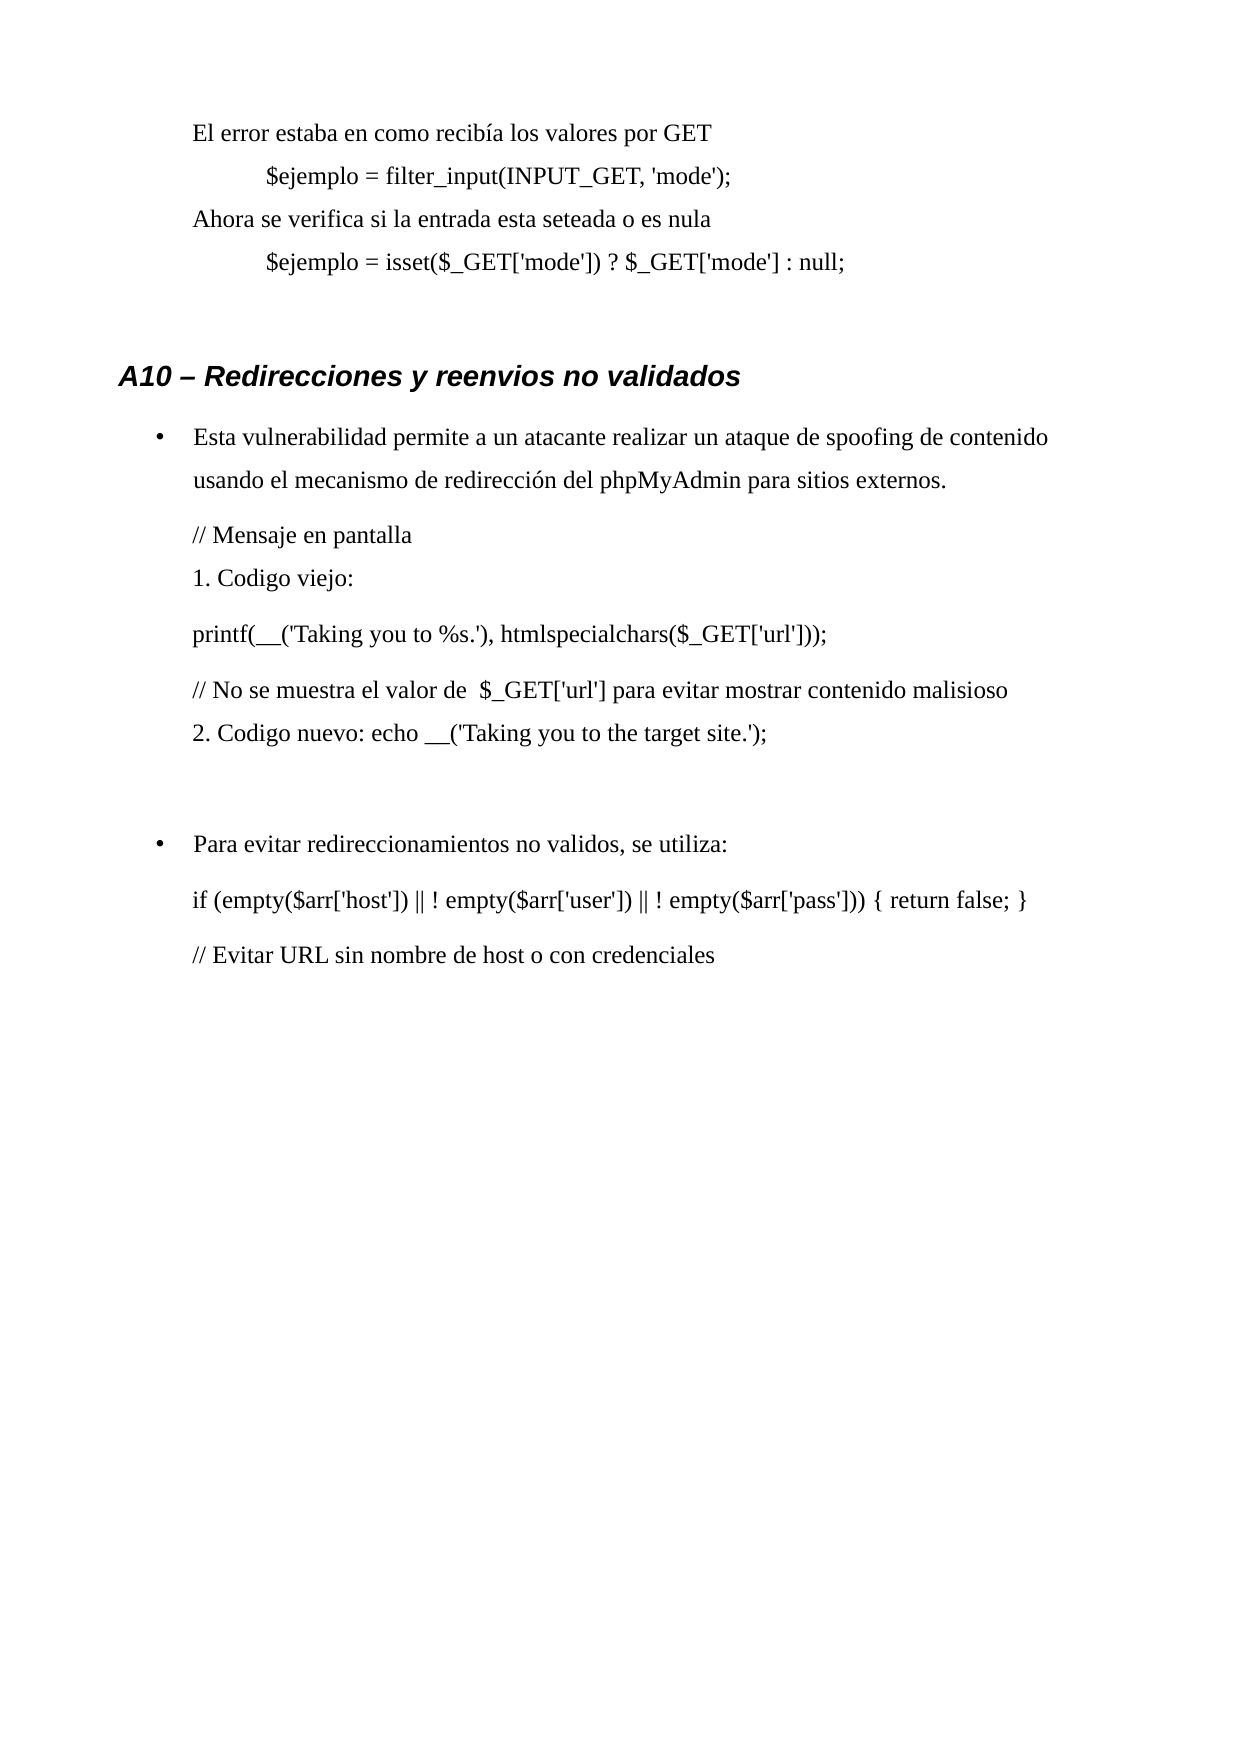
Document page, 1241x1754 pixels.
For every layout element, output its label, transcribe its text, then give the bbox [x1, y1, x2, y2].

list Esta vulnerabilidad permite a un atacante realizar un ataque de spoofing de contenido usando el mecanismo de redirección del phpMyAdmin para sitios externos. [156, 422, 1122, 493]
text if (empty($arr['host']) || ! empty($arr['user']) || ! empty($arr['pass'])) { return false; } [192, 885, 1122, 913]
list Para evitar redireccionamientos no validos, se utiliza: [156, 829, 1122, 858]
text // Evitar URL sin nombre de host o con credenciales [192, 940, 1122, 969]
text // No se muestra el valor de $_GET['url'] para evitar mostrar contenido malisioso 2. Codigo nuevo: echo __('Taking you to the target site.'); [192, 675, 1122, 747]
text Ahora se verifica si la entrada esta seteada o es nula $ejemplo = isset($_GET['mode']) ? $_GET['mode'] : null; [192, 204, 1122, 276]
text printf(__('Taking you to %s.'), htmlspecialchars($_GET['url'])); [192, 619, 1122, 648]
subtitle A10 – Redirecciones y reenvios no validados [118, 359, 1122, 392]
text El error estaba en como recibía los valores por GET $ejemplo = filter_input(INPUT_GET, 'mode'); [192, 118, 1122, 190]
text // Mensaje en pantalla 1. Codigo viejo: [192, 520, 1122, 592]
